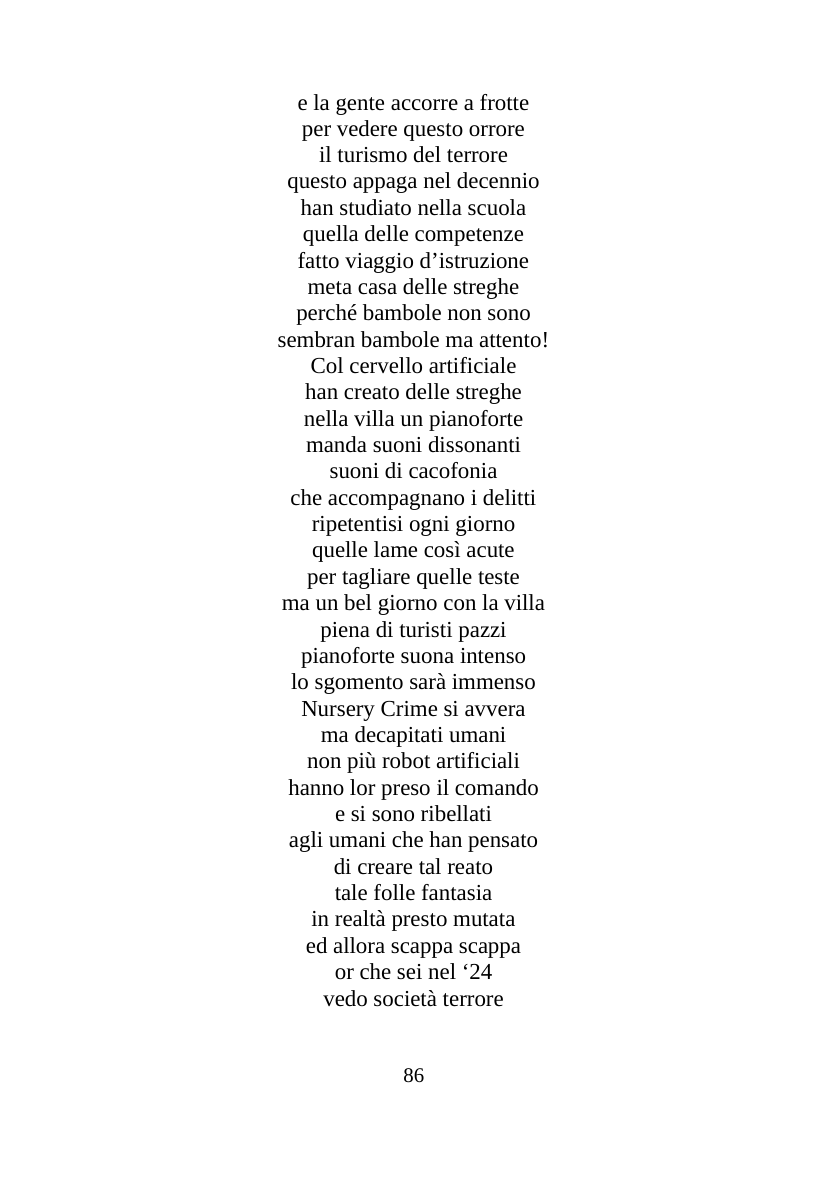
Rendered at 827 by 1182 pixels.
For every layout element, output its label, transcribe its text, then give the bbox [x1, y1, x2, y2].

text e la gente accorre a frotte [88, 88, 738, 115]
text ripetentisi ogni giorno [88, 510, 738, 537]
text di creare tal reato [88, 853, 738, 879]
text sembran bambole ma attento! [88, 326, 738, 352]
text quelle lame così acute [88, 537, 738, 563]
text nella villa un pianoforte [88, 405, 738, 431]
text pianoforte suona intenso [88, 642, 738, 668]
text lo sgomento sarà immenso [88, 668, 738, 695]
text questo appaga nel decennio [88, 168, 738, 194]
text meta casa delle streghe [88, 273, 738, 299]
text tale folle fantasia [88, 879, 738, 906]
text che accompagnano i delitti [88, 484, 738, 510]
text Col cervello artificiale [88, 352, 738, 378]
text ma decapitati umani [88, 721, 738, 747]
text han studiato nella scuola [88, 194, 738, 220]
text piena di turisti pazzi [88, 616, 738, 642]
text or che sei nel ‘24 [88, 958, 738, 984]
text ma un bel giorno con la villa [88, 589, 738, 616]
text manda suoni dissonanti [88, 431, 738, 457]
text il turismo del terrore [88, 141, 738, 168]
text per tagliare quelle teste [88, 563, 738, 589]
text agli umani che han pensato [88, 826, 738, 853]
text per vedere questo orrore [88, 115, 738, 141]
text ed allora scappa scappa [88, 932, 738, 958]
text vedo società terrore [88, 984, 738, 1011]
text e si sono ribellati [88, 800, 738, 826]
text in realtà presto mutata [88, 906, 738, 932]
text hanno lor preso il comando [88, 774, 738, 800]
text Nursery Crime si avvera [88, 695, 738, 721]
text non più robot artificiali [88, 747, 738, 774]
text quella delle competenze [88, 220, 738, 247]
text suoni di cacofonia [88, 457, 738, 484]
text fatto viaggio d’istruzione [88, 247, 738, 273]
text perché bambole non sono [88, 299, 738, 326]
text han creato delle streghe [88, 378, 738, 405]
